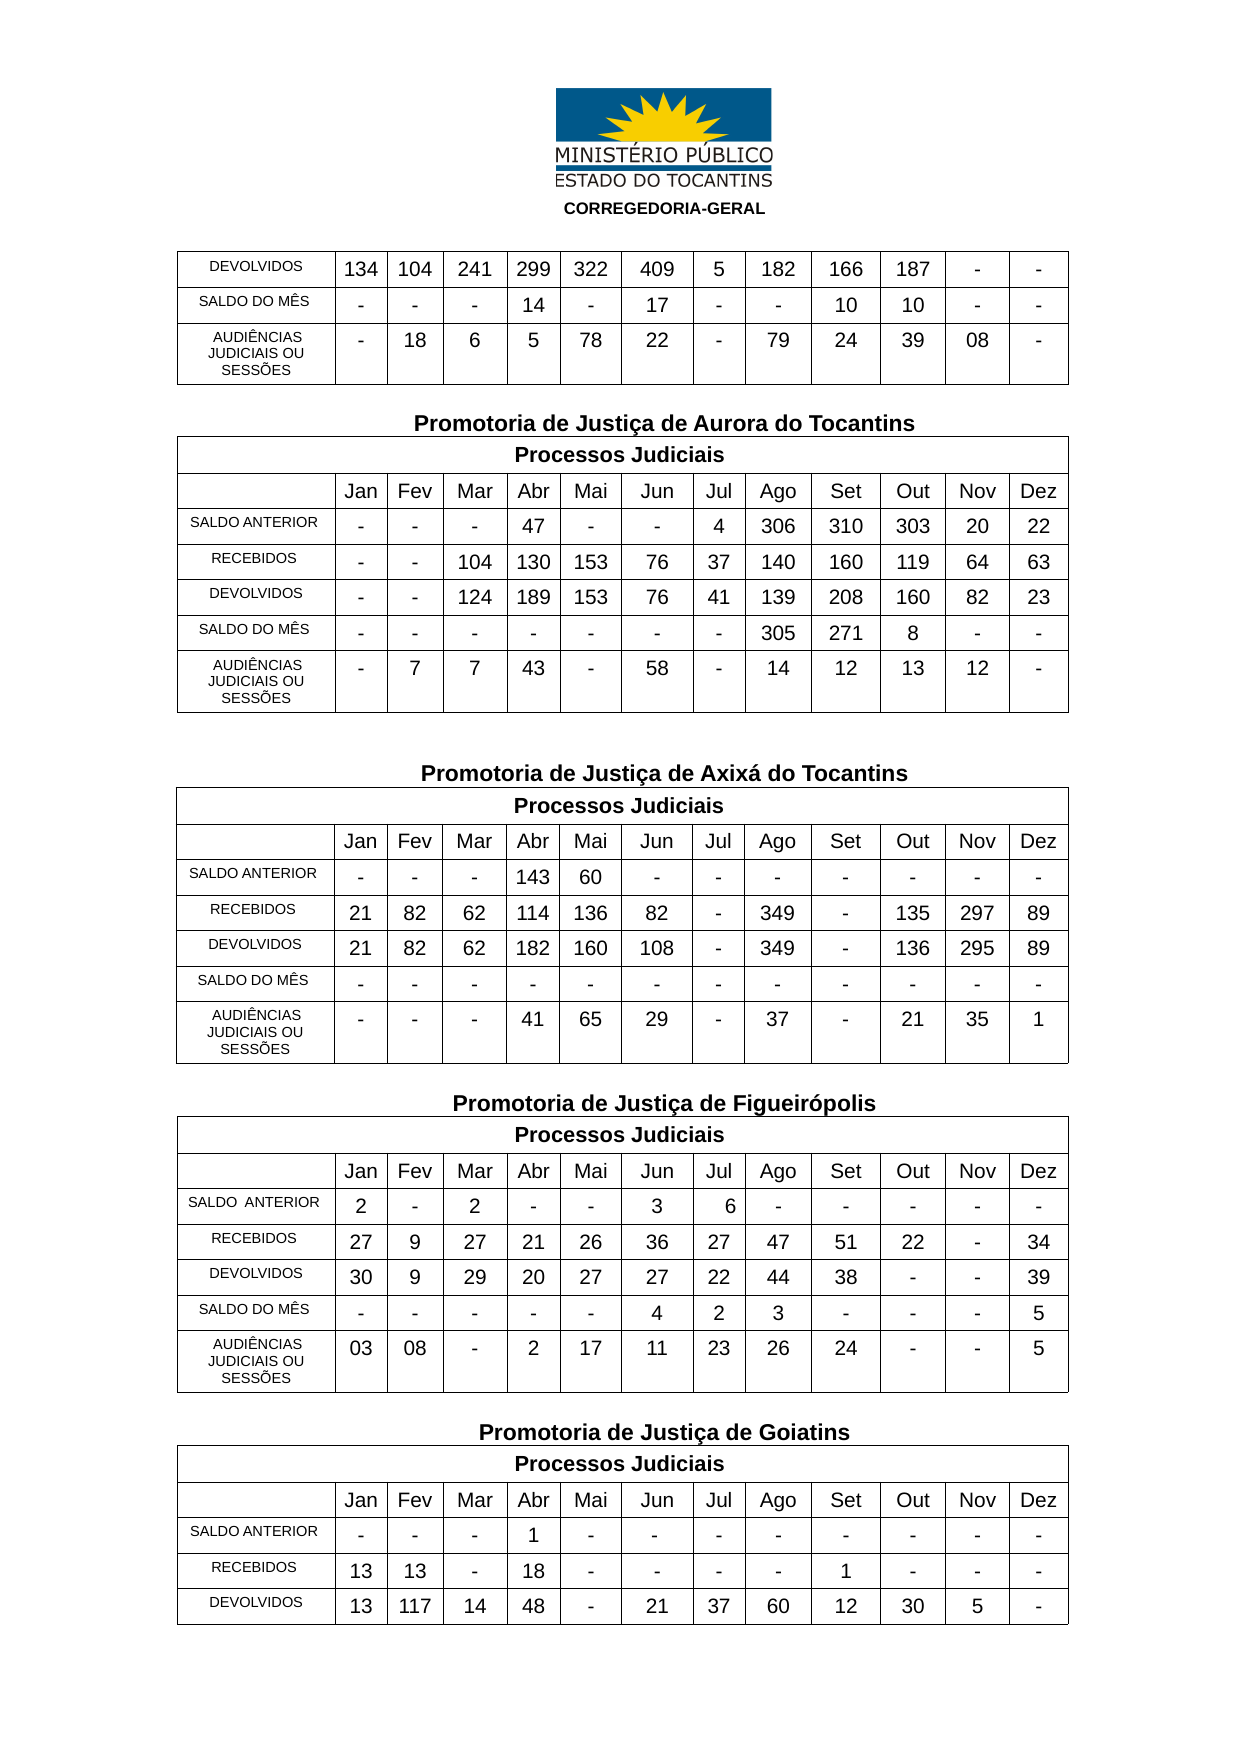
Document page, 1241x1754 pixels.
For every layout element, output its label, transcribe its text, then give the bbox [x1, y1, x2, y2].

table_cell - [694, 616, 745, 650]
table_cell - [561, 1296, 621, 1330]
table_cell - [746, 288, 811, 322]
table_header Processos Judiciais [178, 437, 1068, 473]
table_cell - [693, 967, 744, 1001]
table_cell 104 [388, 252, 443, 287]
table_cell - [812, 1189, 880, 1224]
table_cell - [622, 1554, 693, 1588]
table_cell 2 [694, 1296, 745, 1330]
table_cell AUDIÊNCIAS JUDICIAIS OU SESSÕES [178, 651, 335, 712]
table_cell RECEBIDOS [177, 896, 334, 930]
table_cell 409 [622, 252, 693, 287]
table_cell - [561, 288, 621, 322]
subtitle Promotoria de Justiça de Axixá do Tocantins [177, 760, 1152, 787]
table_cell - [1010, 616, 1068, 650]
table_cell - [693, 896, 744, 930]
table_cell - [388, 1189, 443, 1224]
table_cell [178, 474, 335, 508]
table_cell Out [881, 825, 945, 859]
table_cell - [1010, 1189, 1068, 1224]
table_cell - [561, 616, 621, 650]
table_cell 23 [694, 1331, 745, 1392]
table_cell - [881, 1189, 945, 1224]
table_cell 60 [746, 1589, 811, 1624]
table_cell 104 [444, 545, 507, 579]
table_cell - [1010, 967, 1068, 1001]
table_cell - [336, 1518, 387, 1553]
table_cell 7 [444, 651, 507, 712]
table_cell 349 [745, 896, 811, 930]
table_cell - [881, 1518, 945, 1553]
table_cell 322 [561, 252, 621, 287]
table_cell Dez [1010, 474, 1068, 508]
table_cell 135 [881, 896, 945, 930]
table_cell 153 [561, 545, 621, 579]
table_cell 1 [1010, 1002, 1068, 1063]
table_cell 22 [881, 1225, 945, 1259]
table_header Processos Judiciais [178, 1446, 1068, 1482]
table_cell - [388, 1002, 442, 1063]
table_cell [177, 825, 334, 859]
table_cell SALDO DO MÊS [178, 616, 335, 650]
table_cell Jan [336, 1483, 387, 1517]
table_cell 349 [745, 931, 811, 966]
table_cell - [693, 860, 744, 894]
table_cell 47 [746, 1225, 811, 1259]
table_cell 3 [746, 1296, 811, 1330]
table_cell 41 [694, 580, 745, 615]
table_cell - [812, 1002, 880, 1063]
table_cell - [1010, 1589, 1068, 1624]
table_cell 8 [881, 616, 945, 650]
table_cell - [443, 860, 506, 894]
table_cell 20 [946, 509, 1009, 544]
table_cell 153 [561, 580, 621, 615]
table_cell 82 [388, 931, 442, 966]
table_cell - [946, 288, 1009, 322]
table_cell - [388, 1296, 443, 1330]
table_cell 10 [812, 288, 880, 322]
table_cell 1 [812, 1554, 880, 1588]
table_cell Jan [335, 825, 387, 859]
table_cell Dez [1010, 1483, 1068, 1517]
table_cell - [746, 1189, 811, 1224]
table_cell 297 [946, 896, 1009, 930]
table_cell 13 [388, 1554, 443, 1588]
table_cell 30 [881, 1589, 945, 1624]
table_cell - [388, 288, 443, 322]
table_cell 6 [694, 1189, 745, 1224]
table_cell 39 [881, 324, 945, 384]
table_cell - [946, 616, 1009, 650]
table_cell 41 [507, 1002, 559, 1063]
table_cell 82 [388, 896, 442, 930]
table_cell 14 [508, 288, 560, 322]
table_cell Jun [622, 474, 693, 508]
table_cell SALDO ANTERIOR [178, 509, 335, 544]
table_cell DEVOLVIDOS [178, 580, 335, 615]
table_cell - [746, 1554, 811, 1588]
table_cell Fev [388, 825, 442, 859]
table_cell 03 [336, 1331, 387, 1392]
table_cell Abr [508, 474, 560, 508]
table_cell 124 [444, 580, 507, 615]
table_cell Abr [507, 825, 559, 859]
table_cell - [561, 1589, 621, 1624]
table_cell 43 [508, 651, 560, 712]
table_cell DEVOLVIDOS [178, 1260, 335, 1295]
table_cell 26 [561, 1225, 621, 1259]
table_cell 22 [622, 324, 693, 384]
table_cell Mar [443, 825, 506, 859]
table_cell 182 [507, 931, 559, 966]
table_cell - [946, 1554, 1009, 1588]
table_cell - [508, 1296, 560, 1330]
table_cell 187 [881, 252, 945, 287]
table_cell - [336, 1296, 387, 1330]
table_cell - [946, 1518, 1009, 1553]
table_cell 76 [622, 580, 693, 615]
table_cell - [694, 651, 745, 712]
table_cell - [622, 860, 692, 894]
table_cell - [946, 1189, 1009, 1224]
table_cell 18 [388, 324, 443, 384]
table_cell - [694, 1554, 745, 1588]
table_cell 27 [444, 1225, 507, 1259]
table_cell - [561, 1554, 621, 1588]
table_cell 21 [335, 896, 387, 930]
table_cell RECEBIDOS [178, 1554, 335, 1588]
table_cell - [881, 1296, 945, 1330]
table_cell 271 [812, 616, 880, 650]
table_cell 4 [694, 509, 745, 544]
table_cell 2 [444, 1189, 507, 1224]
table_cell - [812, 931, 880, 966]
table_cell DEVOLVIDOS [177, 931, 334, 966]
table_cell 160 [560, 931, 621, 966]
picture [556, 88, 773, 187]
table_cell 34 [1010, 1225, 1068, 1259]
table_cell 65 [560, 1002, 621, 1063]
table_cell - [1010, 324, 1068, 384]
table_cell - [388, 616, 443, 650]
table_cell Set [812, 1154, 880, 1188]
table_cell 5 [508, 324, 560, 384]
table_cell - [388, 967, 442, 1001]
table_cell Mai [561, 474, 621, 508]
table_cell DEVOLVIDOS [178, 1589, 335, 1624]
table_cell 29 [444, 1260, 507, 1295]
table_cell SALDO ANTERIOR [177, 860, 334, 894]
table_cell 18 [508, 1554, 560, 1588]
table_cell 37 [694, 1589, 745, 1624]
table_cell - [388, 1518, 443, 1553]
table_cell RECEBIDOS [178, 545, 335, 579]
table_cell Jan [336, 1154, 387, 1188]
table_cell 12 [812, 651, 880, 712]
table_cell SALDO ANTERIOR [178, 1189, 335, 1224]
table_cell Ago [746, 1483, 811, 1517]
table_cell 5 [1010, 1296, 1068, 1330]
table_cell 23 [1010, 580, 1068, 615]
table_cell - [444, 1331, 507, 1392]
table_cell 24 [812, 1331, 880, 1392]
table_cell 208 [812, 580, 880, 615]
table_cell - [444, 288, 507, 322]
table_cell 08 [946, 324, 1009, 384]
table_cell - [946, 1296, 1009, 1330]
table_cell - [881, 1331, 945, 1392]
table_cell 182 [746, 252, 811, 287]
table_cell 160 [812, 545, 880, 579]
table_cell 7 [388, 651, 443, 712]
table_cell - [812, 967, 880, 1001]
table_cell - [561, 1189, 621, 1224]
table_cell Mai [561, 1154, 621, 1188]
table_cell - [561, 509, 621, 544]
table_cell - [622, 1518, 693, 1553]
table_cell 44 [746, 1260, 811, 1295]
table_cell 21 [622, 1589, 693, 1624]
table_cell 12 [812, 1589, 880, 1624]
table_cell 119 [881, 545, 945, 579]
table_cell - [946, 967, 1009, 1001]
table_cell - [1010, 252, 1068, 287]
table_cell Jul [694, 1483, 745, 1517]
table_cell - [336, 651, 387, 712]
subtitle Promotoria de Justiça de Aurora do Tocantins [177, 409, 1152, 436]
table_cell - [745, 967, 811, 1001]
table_cell Mai [561, 1483, 621, 1517]
table_cell Ago [746, 1154, 811, 1188]
table_cell 13 [336, 1554, 387, 1588]
table_cell 76 [622, 545, 693, 579]
table_cell 21 [335, 931, 387, 966]
table_cell - [336, 616, 387, 650]
table_cell Fev [388, 1154, 443, 1188]
table_cell 22 [1010, 509, 1068, 544]
table_cell - [508, 616, 560, 650]
table_cell - [1010, 1554, 1068, 1588]
table_cell - [881, 860, 945, 894]
table_cell SALDO ANTERIOR [178, 1518, 335, 1553]
table_cell - [336, 509, 387, 544]
table_cell - [444, 1554, 507, 1588]
table_cell 5 [694, 252, 745, 287]
table_cell 62 [443, 896, 506, 930]
table_cell 30 [336, 1260, 387, 1295]
table_cell 39 [1010, 1260, 1068, 1295]
table_cell - [694, 288, 745, 322]
table_header Processos Judiciais [178, 1117, 1068, 1153]
table_cell 11 [622, 1331, 693, 1392]
table_cell - [812, 860, 880, 894]
table_cell - [336, 580, 387, 615]
table_cell 78 [561, 324, 621, 384]
table_cell 9 [388, 1225, 443, 1259]
table_cell Nov [946, 1483, 1009, 1517]
table_cell 27 [694, 1225, 745, 1259]
table_cell SALDO DO MÊS [178, 1296, 335, 1330]
table_cell AUDIÊNCIAS JUDICIAIS OU SESSÕES [177, 1002, 334, 1063]
table_cell - [444, 1518, 507, 1553]
table_cell - [1010, 860, 1068, 894]
table_cell 27 [336, 1225, 387, 1259]
table_cell - [443, 967, 506, 1001]
table_cell [178, 1483, 335, 1517]
table_cell - [336, 545, 387, 579]
table_cell - [1010, 651, 1068, 712]
table_cell - [946, 860, 1009, 894]
table_cell - [881, 1260, 945, 1295]
table_cell Fev [388, 474, 443, 508]
table_cell 2 [508, 1331, 560, 1392]
table_cell 21 [508, 1225, 560, 1259]
table_cell - [622, 509, 693, 544]
subtitle Promotoria de Justiça de Goiatins [177, 1418, 1152, 1445]
table_cell - [694, 1518, 745, 1553]
table_cell - [444, 1296, 507, 1330]
table_cell - [946, 252, 1009, 287]
table_cell Jun [622, 1483, 693, 1517]
table_cell Dez [1010, 1154, 1068, 1188]
table_cell AUDIÊNCIAS JUDICIAIS OU SESSÕES [178, 324, 335, 384]
table_cell 303 [881, 509, 945, 544]
table_cell - [388, 545, 443, 579]
table_cell 64 [946, 545, 1009, 579]
table_cell 27 [622, 1260, 693, 1295]
table_cell - [335, 860, 387, 894]
table_cell Out [881, 474, 945, 508]
table_cell 17 [622, 288, 693, 322]
table_cell Mai [560, 825, 621, 859]
table_cell 12 [946, 651, 1009, 712]
table_cell - [508, 1189, 560, 1224]
table_cell 62 [443, 931, 506, 966]
table_cell 160 [881, 580, 945, 615]
table_cell - [388, 860, 442, 894]
table_cell Out [881, 1483, 945, 1517]
table_cell Jul [694, 1154, 745, 1188]
table_cell 5 [1010, 1331, 1068, 1392]
table_cell Abr [508, 1483, 560, 1517]
table_cell 60 [560, 860, 621, 894]
table_cell Out [881, 1154, 945, 1188]
table_cell 82 [622, 896, 692, 930]
table_cell - [745, 860, 811, 894]
table_cell 38 [812, 1260, 880, 1295]
table_cell 82 [946, 580, 1009, 615]
table_cell - [946, 1225, 1009, 1259]
table_cell Set [812, 1483, 880, 1517]
subtitle Promotoria de Justiça de Figueirópolis [177, 1089, 1152, 1116]
table_cell RECEBIDOS [178, 1225, 335, 1259]
table_cell - [1010, 1518, 1068, 1553]
table_cell 295 [946, 931, 1009, 966]
table_cell 17 [561, 1331, 621, 1392]
table_cell 117 [388, 1589, 443, 1624]
table_cell 166 [812, 252, 880, 287]
table_cell - [335, 967, 387, 1001]
table_cell 134 [336, 252, 387, 287]
table_cell 29 [622, 1002, 692, 1063]
table_cell 13 [881, 651, 945, 712]
table_cell - [561, 651, 621, 712]
table_cell - [507, 967, 559, 1001]
table_cell 305 [746, 616, 811, 650]
table_cell 1 [508, 1518, 560, 1553]
table_cell Fev [388, 1483, 443, 1517]
table_cell 4 [622, 1296, 693, 1330]
table_cell Jul [694, 474, 745, 508]
table_cell - [335, 1002, 387, 1063]
table_cell SALDO DO MÊS [178, 288, 335, 322]
table_cell Ago [745, 825, 811, 859]
table_cell Nov [946, 1154, 1009, 1188]
table_cell Dez [1010, 825, 1068, 859]
table_cell 36 [622, 1225, 693, 1259]
table_cell Mar [444, 1483, 507, 1517]
table_cell 299 [508, 252, 560, 287]
table_cell Jul [693, 825, 744, 859]
table_cell 241 [444, 252, 507, 287]
table_cell 108 [622, 931, 692, 966]
table_cell - [444, 616, 507, 650]
table_cell 27 [561, 1260, 621, 1295]
table_cell Jan [336, 474, 387, 508]
table_cell 58 [622, 651, 693, 712]
table_cell 37 [694, 545, 745, 579]
table_cell DEVOLVIDOS [178, 252, 335, 287]
table_cell - [881, 967, 945, 1001]
table_cell 10 [881, 288, 945, 322]
table_cell 114 [507, 896, 559, 930]
table_cell 9 [388, 1260, 443, 1295]
table_cell 2 [336, 1189, 387, 1224]
table_cell Abr [508, 1154, 560, 1188]
table_cell 26 [746, 1331, 811, 1392]
table_cell 14 [746, 651, 811, 712]
table_cell - [746, 1518, 811, 1553]
table_cell 47 [508, 509, 560, 544]
table_cell 6 [444, 324, 507, 384]
table_cell - [622, 616, 693, 650]
table_cell [178, 1154, 335, 1188]
table_cell - [622, 967, 692, 1001]
table_cell - [694, 324, 745, 384]
table_cell - [388, 509, 443, 544]
table_cell - [336, 288, 387, 322]
table_cell Jun [622, 825, 692, 859]
table_cell 79 [746, 324, 811, 384]
table_cell - [946, 1260, 1009, 1295]
table_cell - [443, 1002, 506, 1063]
table_cell Mar [444, 1154, 507, 1188]
table_cell Set [812, 825, 880, 859]
table_cell 24 [812, 324, 880, 384]
table_cell 3 [622, 1189, 693, 1224]
table_cell - [388, 580, 443, 615]
table_cell 143 [507, 860, 559, 894]
table_cell 306 [746, 509, 811, 544]
table_cell 08 [388, 1331, 443, 1392]
table_cell - [561, 1518, 621, 1553]
table_cell - [693, 931, 744, 966]
table_cell - [693, 1002, 744, 1063]
table_cell - [336, 324, 387, 384]
table_cell SALDO DO MÊS [177, 967, 334, 1001]
table_cell 13 [336, 1589, 387, 1624]
table_cell 310 [812, 509, 880, 544]
table_cell - [560, 967, 621, 1001]
table_cell 130 [508, 545, 560, 579]
table_cell - [881, 1554, 945, 1588]
table_cell - [812, 1296, 880, 1330]
table_cell Set [812, 474, 880, 508]
table_cell Mar [444, 474, 507, 508]
table_cell 63 [1010, 545, 1068, 579]
table_cell 189 [508, 580, 560, 615]
table_cell 5 [946, 1589, 1009, 1624]
table_cell AUDIÊNCIAS JUDICIAIS OU SESSÕES [178, 1331, 335, 1392]
table_header Processos Judiciais [177, 788, 1068, 823]
table_cell 51 [812, 1225, 880, 1259]
table_cell Nov [946, 825, 1009, 859]
table_cell Nov [946, 474, 1009, 508]
table_cell 48 [508, 1589, 560, 1624]
table_cell 35 [946, 1002, 1009, 1063]
table_cell 139 [746, 580, 811, 615]
table_cell 89 [1010, 896, 1068, 930]
table_cell 136 [881, 931, 945, 966]
table_cell Ago [746, 474, 811, 508]
table_cell - [812, 896, 880, 930]
table_cell 14 [444, 1589, 507, 1624]
table_cell - [946, 1331, 1009, 1392]
table_cell - [444, 509, 507, 544]
table_cell 37 [745, 1002, 811, 1063]
table_cell Jun [622, 1154, 693, 1188]
table_cell 89 [1010, 931, 1068, 966]
table_cell 136 [560, 896, 621, 930]
table_cell - [812, 1518, 880, 1553]
table_cell 22 [694, 1260, 745, 1295]
table_cell - [1010, 288, 1068, 322]
table_cell 21 [881, 1002, 945, 1063]
table_cell 140 [746, 545, 811, 579]
table_cell 20 [508, 1260, 560, 1295]
